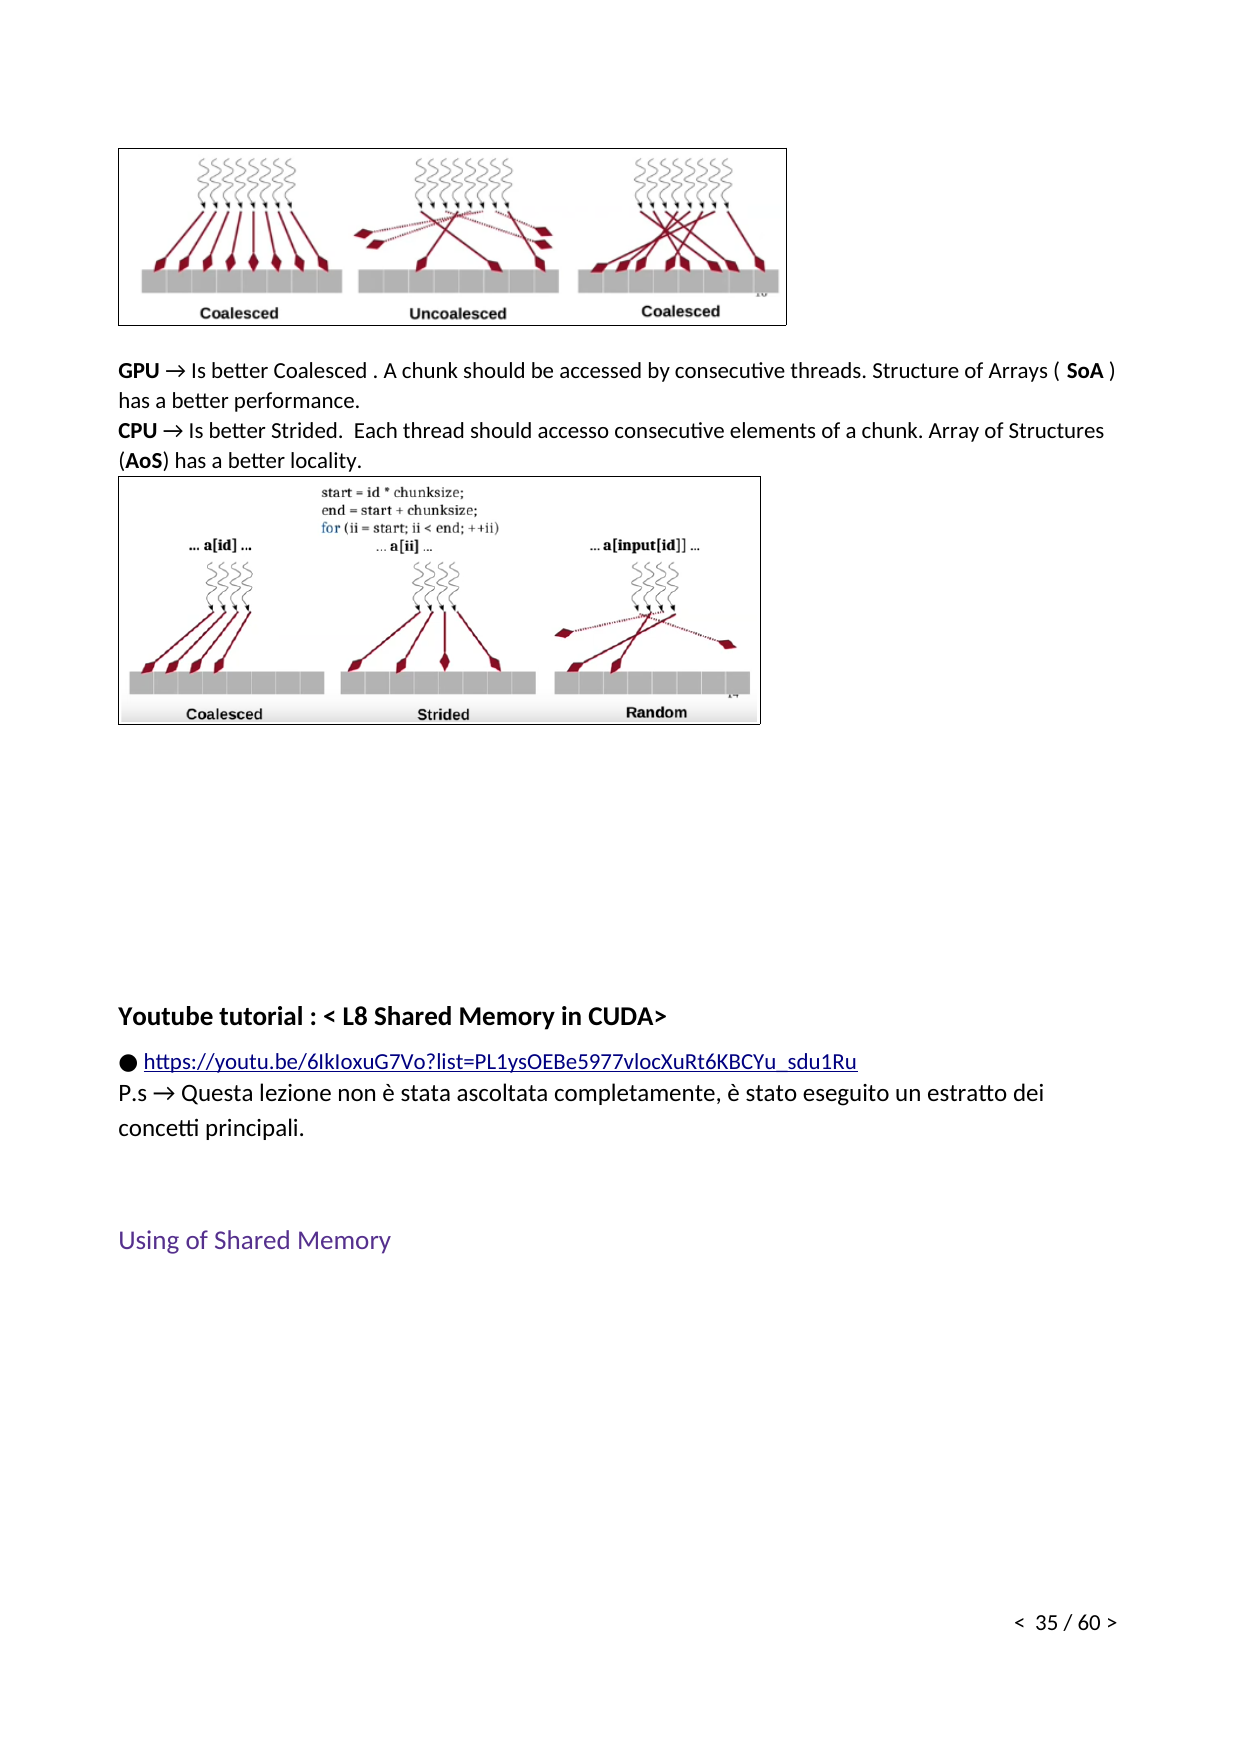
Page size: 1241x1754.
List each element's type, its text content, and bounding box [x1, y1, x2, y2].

text CPU → Is better Strided. Each thread should accesso consecutive elements of a chunk. Array of Structures (AoS) has a better locality. [118, 416, 1122, 474]
text P.s → Questa lezione non è stata ascoltata completamente, è stato eseguito un estratto dei concetti principali. [118, 1077, 1122, 1142]
text GPU → Is better Coalesced . A chunk should be accessed by consecutive threads. Structure of Arrays ( SoA ) has a better performance. [118, 356, 1122, 414]
picture [121, 150, 784, 322]
text ● https://youtu.be/6IkIoxuG7Vo?list=PL1ysOEBe5977vlocXuRt6KBCYu_sdu1Ru [118, 1047, 1122, 1075]
picture [121, 479, 757, 722]
subtitle Youtube tutorial : < L8 Shared Memory in CUDA> [118, 999, 1122, 1032]
subtitle Using of Shared Memory [118, 1223, 1122, 1256]
